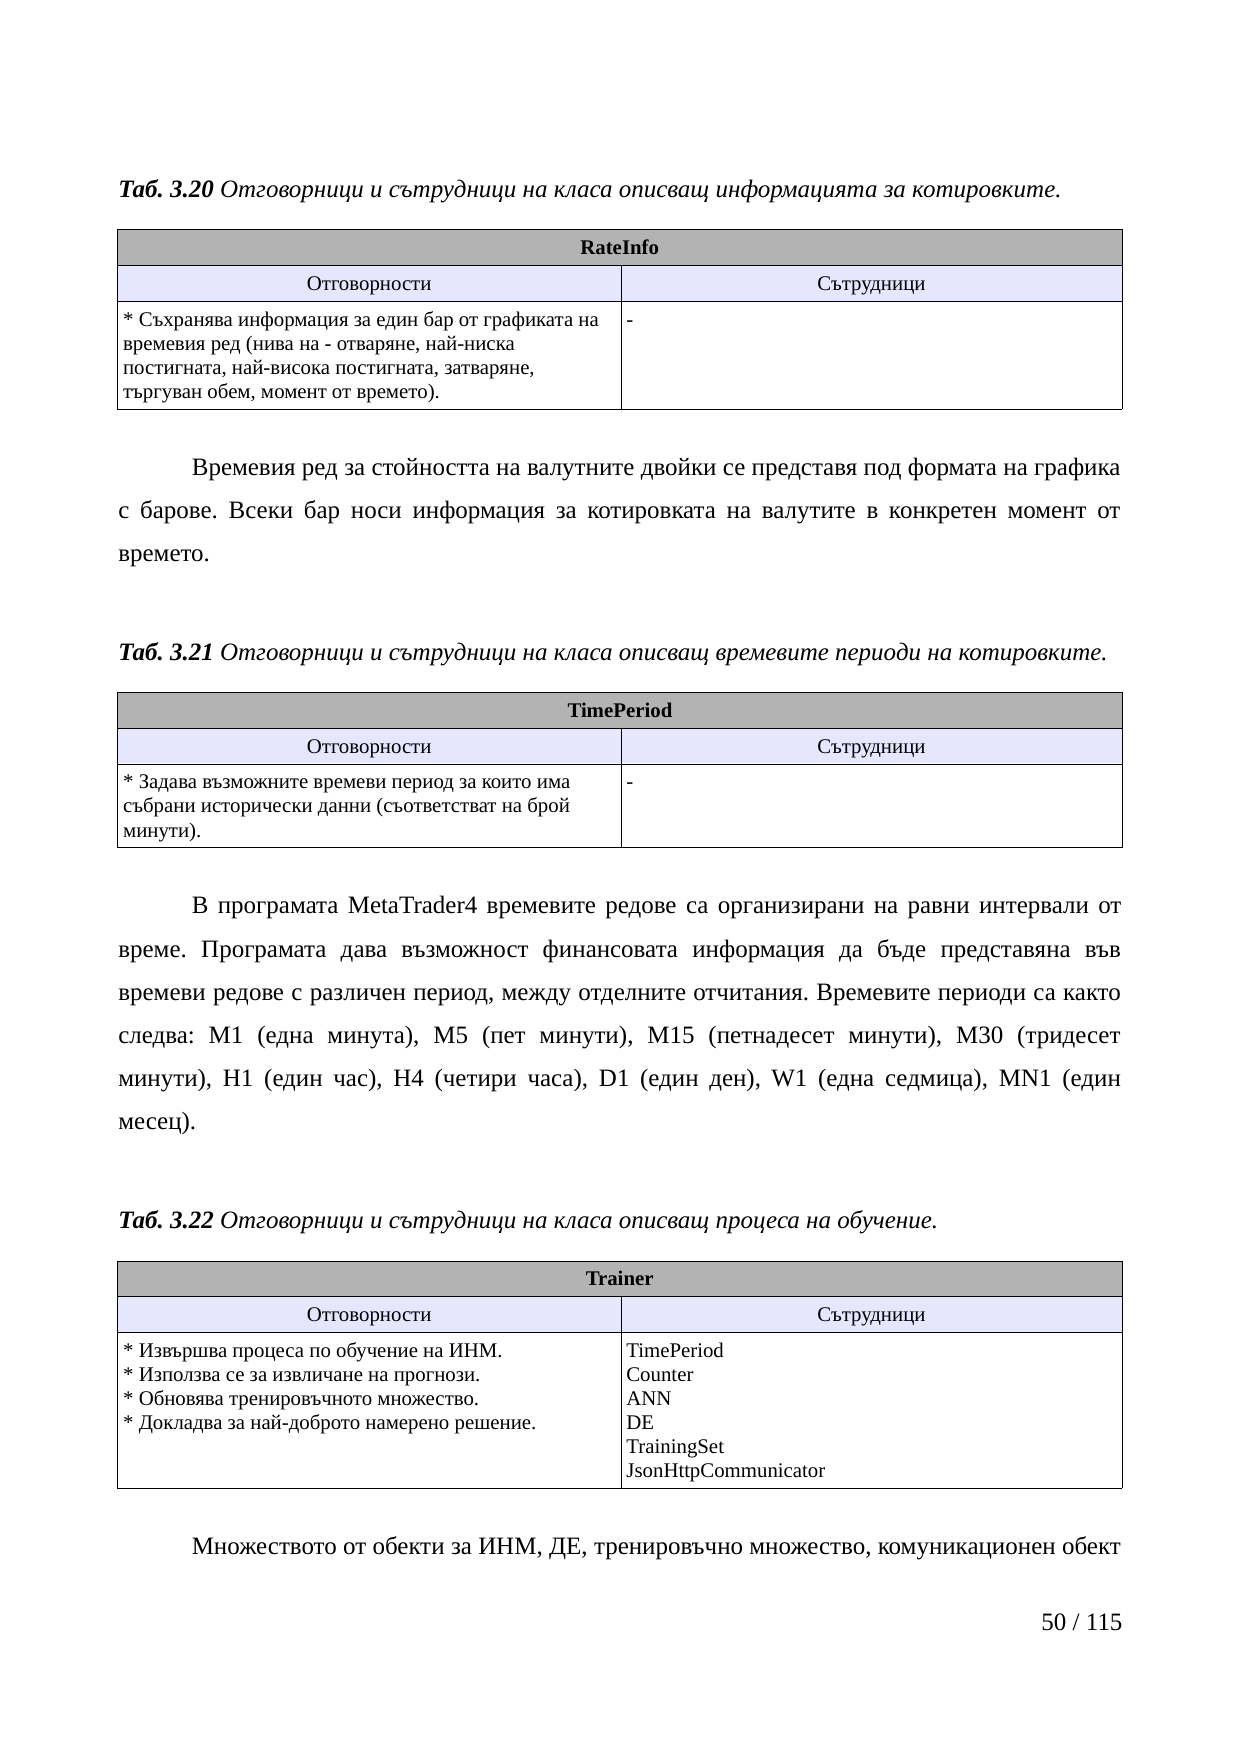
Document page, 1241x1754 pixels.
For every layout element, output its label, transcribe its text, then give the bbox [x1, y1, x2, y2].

table_cell TimePeriod Counter ANN DE TrainingSet JsonHttpCommunicator [622, 1333, 1122, 1488]
text В програмата MetaTrader4 времевите редове са организирани на равни интервали от време. Програмата дава възможност финансовата информация да бъде представяна във времеви редове с различен период, между отделните отчитания. Времевите периоди са както следва: M1 (една минута), M5 (пет минути), M15 (петнадесет минути), M30 (тридесет минути), H1 (един час), H4 (четири часа), D1 (един ден), W1 (една седмица), MN1 (един месец). [118, 891, 1122, 1135]
table_cell Сътрудници [622, 266, 1122, 301]
text Таб. 3.21 Отговорници и сътрудници на класа описващ времевите периоди на котировките. [118, 637, 1122, 665]
table_cell Отговорности [118, 1297, 621, 1332]
text Таб. 3.22 Отговорници и сътрудници на класа описващ процеса на обучение. [118, 1205, 1122, 1234]
table_cell * Задава възможните времеви период за които има събрани исторически данни (съответстват на брой минути). [118, 765, 621, 847]
table_header RateInfo [118, 230, 1122, 265]
table_cell Сътрудници [622, 729, 1122, 763]
table_cell - [622, 765, 1122, 847]
table_cell Отговорности [118, 729, 621, 763]
text Таб. 3.20 Отговорници и сътрудници на класа описващ информацията за котировките. [118, 174, 1122, 202]
table_cell * Съхранява информация за един бар от графиката на времевия ред (нива на - отваряне, най-ниска постигната, най-висока постигната, затваряне, търгуван обем, момент от времето). [118, 302, 621, 408]
table_cell - [622, 302, 1122, 408]
table_header TimePeriod [118, 693, 1122, 728]
table_cell Отговорности [118, 266, 621, 301]
table_cell * Извършва процеса по обучение на ИНМ. * Използва се за извличане на прогнози. * Обновява тренировъчното множество. * Докладва за най-доброто намерено решение. [118, 1333, 621, 1488]
table_header Trainer [118, 1262, 1122, 1296]
text Множеството от обекти за ИНМ, ДЕ, тренировъчно множество, комуникационен обект [118, 1531, 1122, 1560]
table_cell Сътрудници [622, 1297, 1122, 1332]
text Времевия ред за стойността на валутните двойки се представя под формата на графика с барове. Всеки бар носи информация за котировката на валутите в конкретен момент от времето. [118, 452, 1122, 567]
